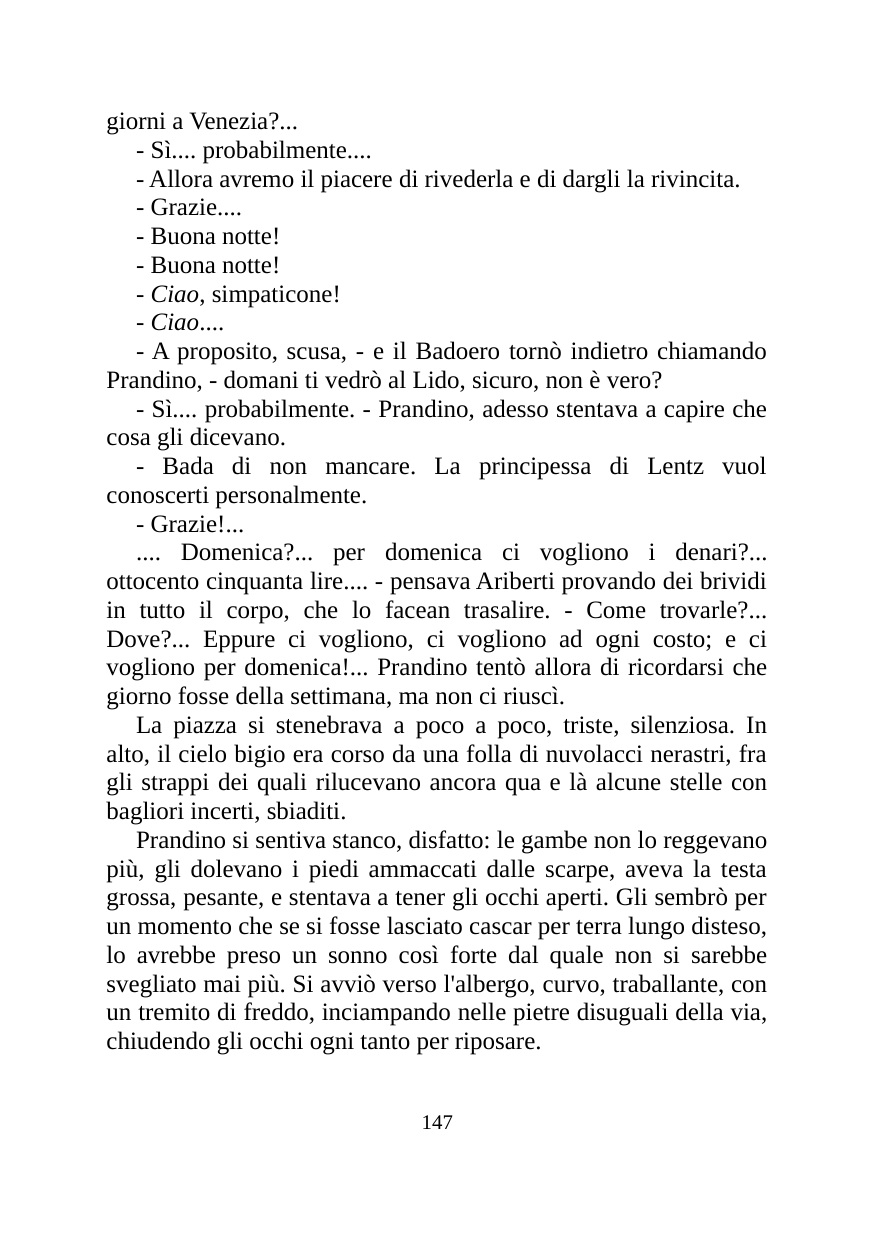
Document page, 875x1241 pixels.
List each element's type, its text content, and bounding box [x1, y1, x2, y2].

text - Ciao, simpaticone! [106, 279, 768, 307]
text giorni a Venezia?... [106, 106, 768, 135]
text - A proposito, scusa, - e il Badoero tornò indietro chiamando Prandino, - domani ti vedrò al Lido, sicuro, non è vero? [106, 336, 768, 394]
text La piazza si stenebrava a poco a poco, triste, silenziosa. In alto, il cielo bigio era corso da una folla di nuvolacci nerastri, fra gli strappi dei quali rilucevano ancora qua e là alcune stelle con bagliori incerti, sbiaditi. [106, 710, 768, 825]
text - Ciao.... [106, 307, 768, 336]
text - Bada di non mancare. La principessa di Lentz vuol conoscerti personalmente. [106, 451, 768, 509]
text - Grazie.... [106, 192, 768, 221]
text - Sì.... probabilmente.... [106, 135, 768, 164]
text - Allora avremo il piacere di rivederla e di dargli la rivincita. [106, 164, 768, 192]
text - Buona notte! [106, 221, 768, 250]
text Prandino si sentiva stanco, disfatto: le gambe non lo reggevano più, gli dolevano i piedi ammaccati dalle scarpe, aveva la testa grossa, pesante, e stentava a tener gli occhi aperti. Gli sembrò per un momento che se si fosse lasciato cascar per terra lungo disteso, lo avrebbe preso un sonno così forte dal quale non si sarebbe svegliato mai più. Si avviò verso l'albergo, curvo, traballante, con un tremito di freddo, inciampando nelle pietre disuguali della via, chiudendo gli occhi ogni tanto per riposare. [106, 825, 768, 1055]
text - Grazie!... [106, 509, 768, 537]
text - Sì.... probabilmente. - Prandino, adesso stentava a capire che cosa gli dicevano. [106, 394, 768, 451]
text - Buona notte! [106, 250, 768, 279]
text .... Domenica?... per domenica ci vogliono i denari?... ottocento cinquanta lire.... - pensava Ariberti provando dei brividi in tutto il corpo, che lo facean trasalire. - Come trovarle?... Dove?... Eppure ci vogliono, ci vogliono ad ogni costo; e ci vogliono per domenica!... Prandino tentò allora di ricordarsi che giorno fosse della settimana, ma non ci riuscì. [106, 537, 768, 710]
